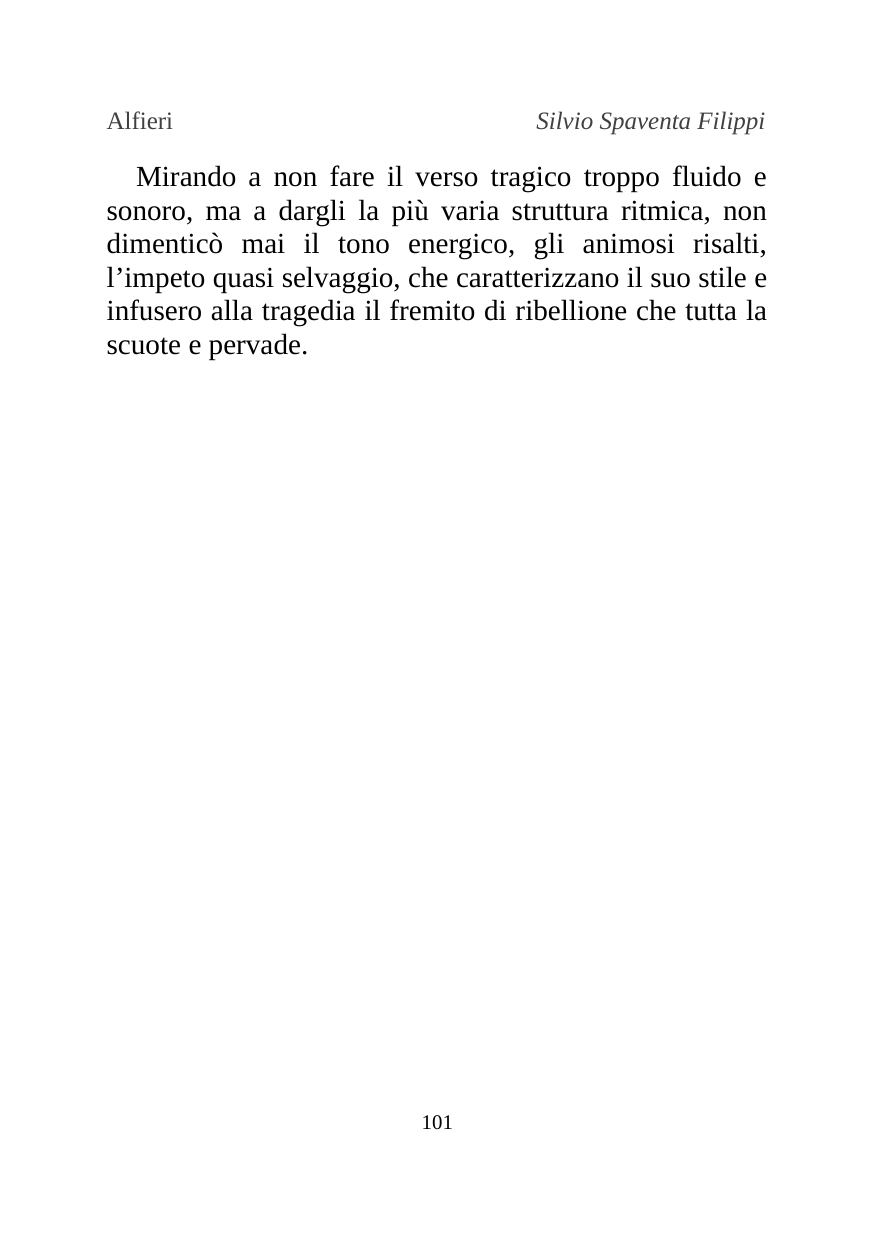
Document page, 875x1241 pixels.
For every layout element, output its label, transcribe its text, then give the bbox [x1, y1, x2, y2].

text Mirando a non fare il verso tragico troppo fluido e sonoro, ma a dargli la più varia struttura ritmica, non dimenticò mai il tono energico, gli animosi risalti, l’impeto quasi selvaggio, che caratterizzano il suo stile e infusero alla tragedia il fremito di ribellione che tutta la scuote e pervade. [106, 159, 768, 360]
